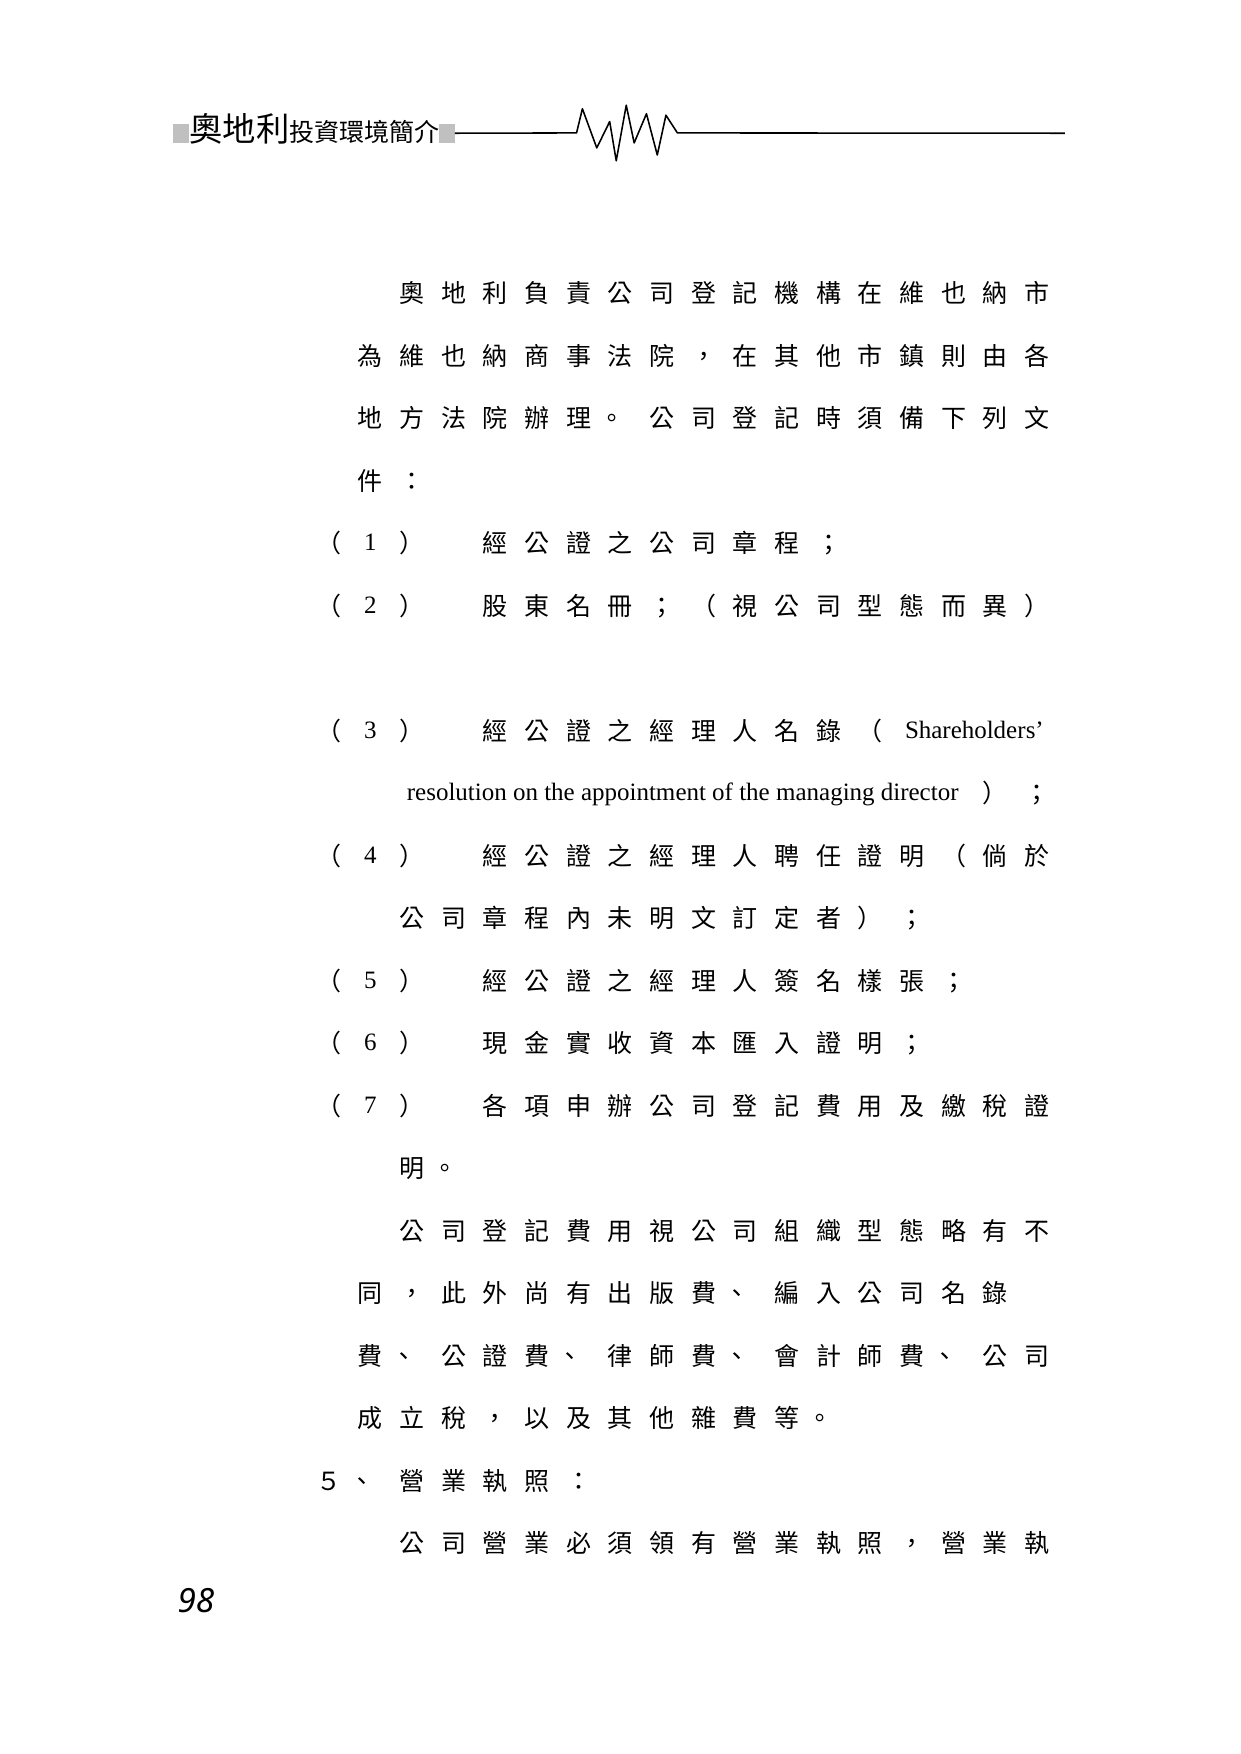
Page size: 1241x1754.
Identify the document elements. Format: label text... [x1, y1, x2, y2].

text （3） 經公證之經理人名錄（Shareholders’ resolution on the appointment of the managing director）； [306, 688, 1058, 813]
text 公司營業必須領有營業執照，營業執 [330, 1500, 1058, 1563]
text 奧地利負責公司登記機構在維也納市為維也納商事法院，在其他市鎮則由各地方法院辦理。公司登記時須備下列文件： [330, 250, 1058, 500]
text （5） 經公證之經理人簽名樣張； [306, 938, 1058, 1000]
text ５、營業執照： [281, 1438, 1058, 1500]
text （6） 現金實收資本匯入證明； [306, 1000, 1058, 1063]
text （1） 經公證之公司章程； [306, 500, 1058, 563]
text （2） 股東名冊；（視公司型態而異） [306, 563, 1058, 625]
text （7） 各項申辦公司登記費用及繳稅證明。 [306, 1063, 1058, 1188]
text （4） 經公證之經理人聘任證明（倘於公司章程內未明文訂定者）； [306, 813, 1058, 938]
text 公司登記費用視公司組織型態略有不同，此外尚有出版費、編入公司名錄費、公證費、律師費、會計師費、公司成立稅，以及其他雜費等。 [330, 1188, 1058, 1438]
